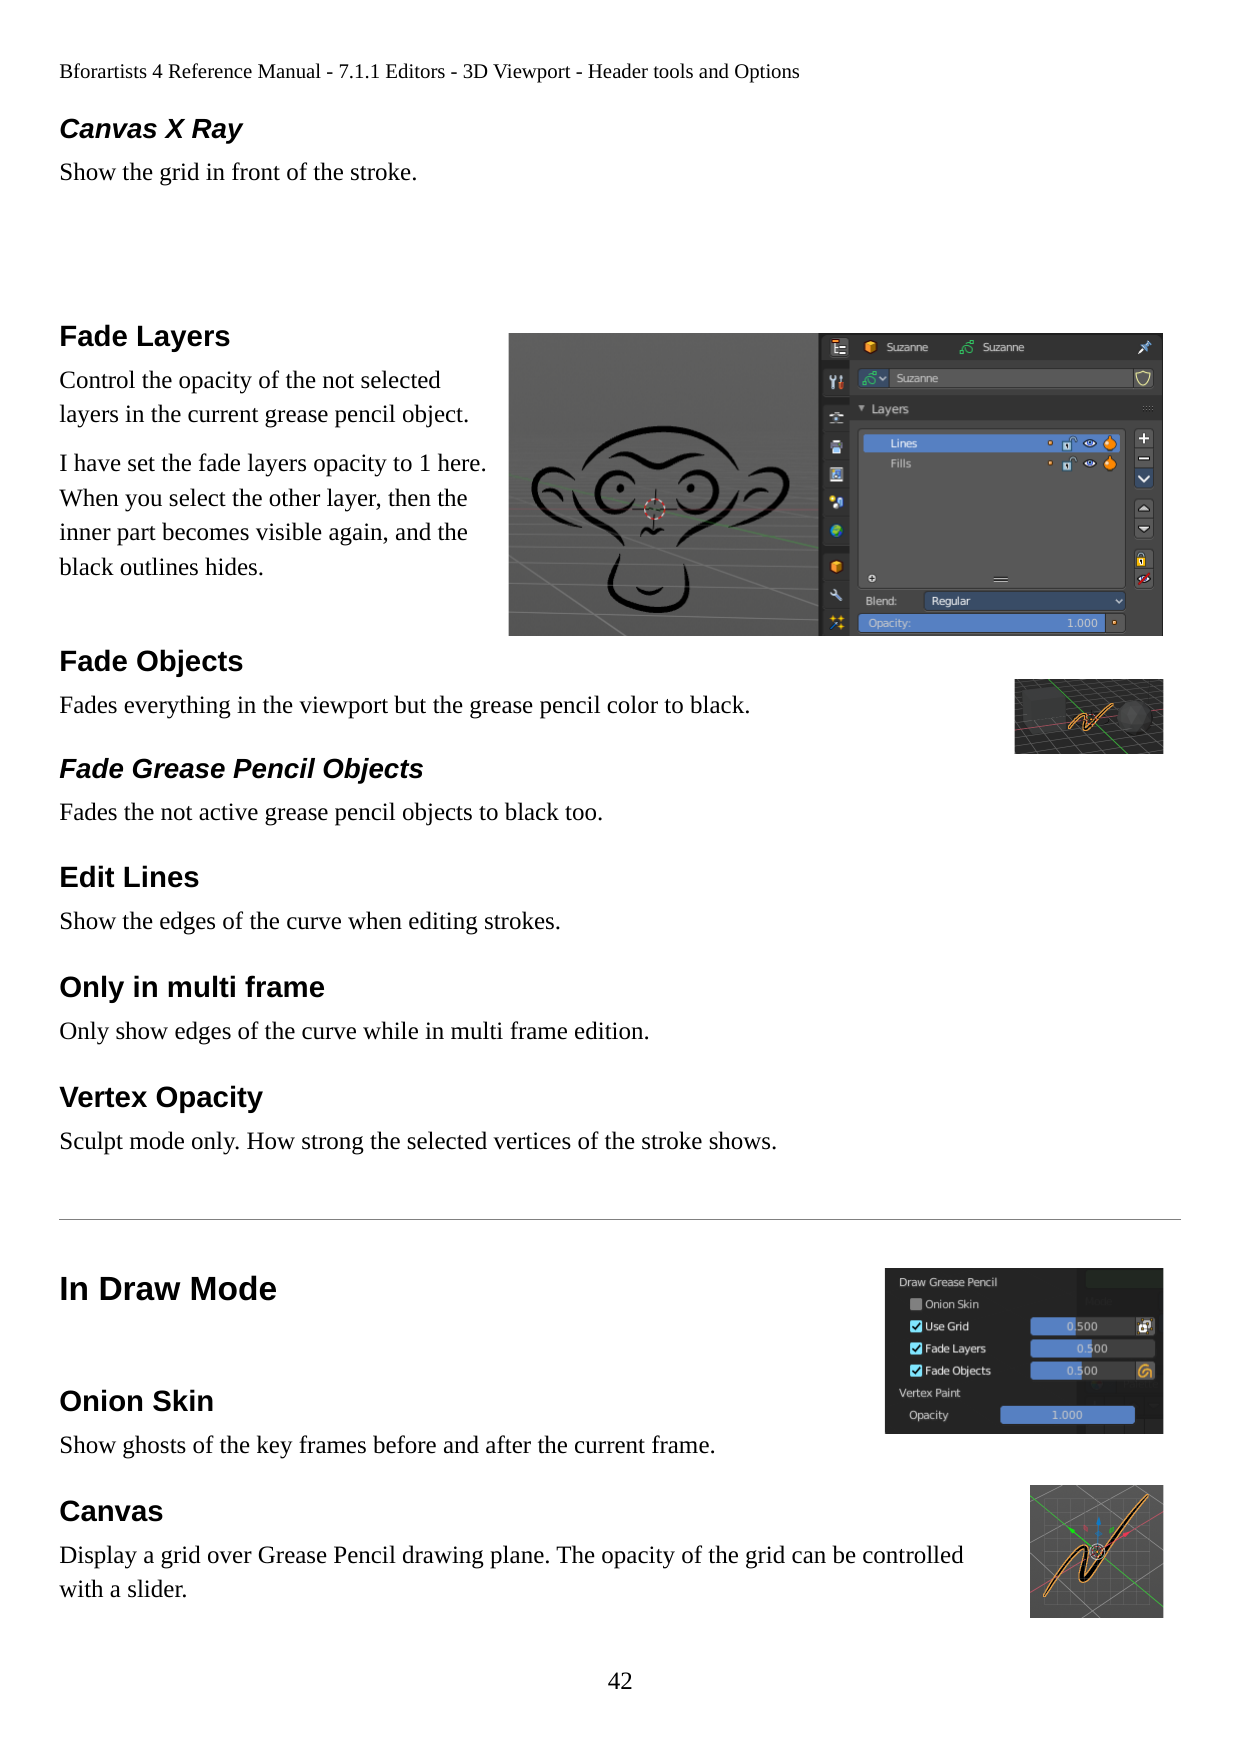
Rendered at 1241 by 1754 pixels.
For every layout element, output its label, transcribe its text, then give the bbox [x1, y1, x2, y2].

text Display a grid over Grease Pencil drawing plane. The opacity of the grid can be controlled with a slider. [59, 1540, 1030, 1603]
subtitle Canvas [59, 1494, 1030, 1527]
subtitle [1164, 1384, 1181, 1418]
subtitle Edit Lines [59, 860, 1181, 894]
text Show ghosts of the key frames before and after the current frame. [59, 1430, 1181, 1459]
text Show the grid in front of the stroke. [59, 157, 1181, 186]
subtitle [1164, 1494, 1181, 1527]
subtitle Fade Layers [59, 319, 1181, 352]
text Control the opacity of the not selected layers in the current grease pencil object. [59, 365, 508, 428]
text Sculpt mode only. How strong the selected vertices of the stroke shows. [59, 1126, 1181, 1155]
subtitle Fade Grease Pencil Objects [59, 752, 1181, 784]
picture [1014, 679, 1164, 754]
subtitle Only in multi frame [59, 970, 1181, 1004]
subtitle Onion Skin [59, 1384, 884, 1418]
text Show the edges of the curve when editing strokes. [59, 906, 1181, 935]
text Only show edges of the curve while in multi frame edition. [59, 1016, 1181, 1045]
subtitle Fade Objects [59, 644, 1181, 678]
subtitle In Draw Mode [59, 1269, 884, 1308]
subtitle [1164, 1269, 1181, 1308]
picture [884, 1268, 1164, 1434]
picture [508, 333, 1164, 636]
picture [1030, 1485, 1164, 1618]
subtitle Canvas X Ray [59, 113, 1181, 144]
text Fades the not active grease pencil objects to black too. [59, 797, 1181, 825]
subtitle Vertex Opacity [59, 1080, 1181, 1114]
text I have set the fade layers opacity to 1 here. When you select the other layer, then the inner part becomes visible again, and the black outlines hides. [59, 448, 508, 581]
text Fades everything in the viewport but the grease pencil color to black. [59, 691, 1014, 719]
